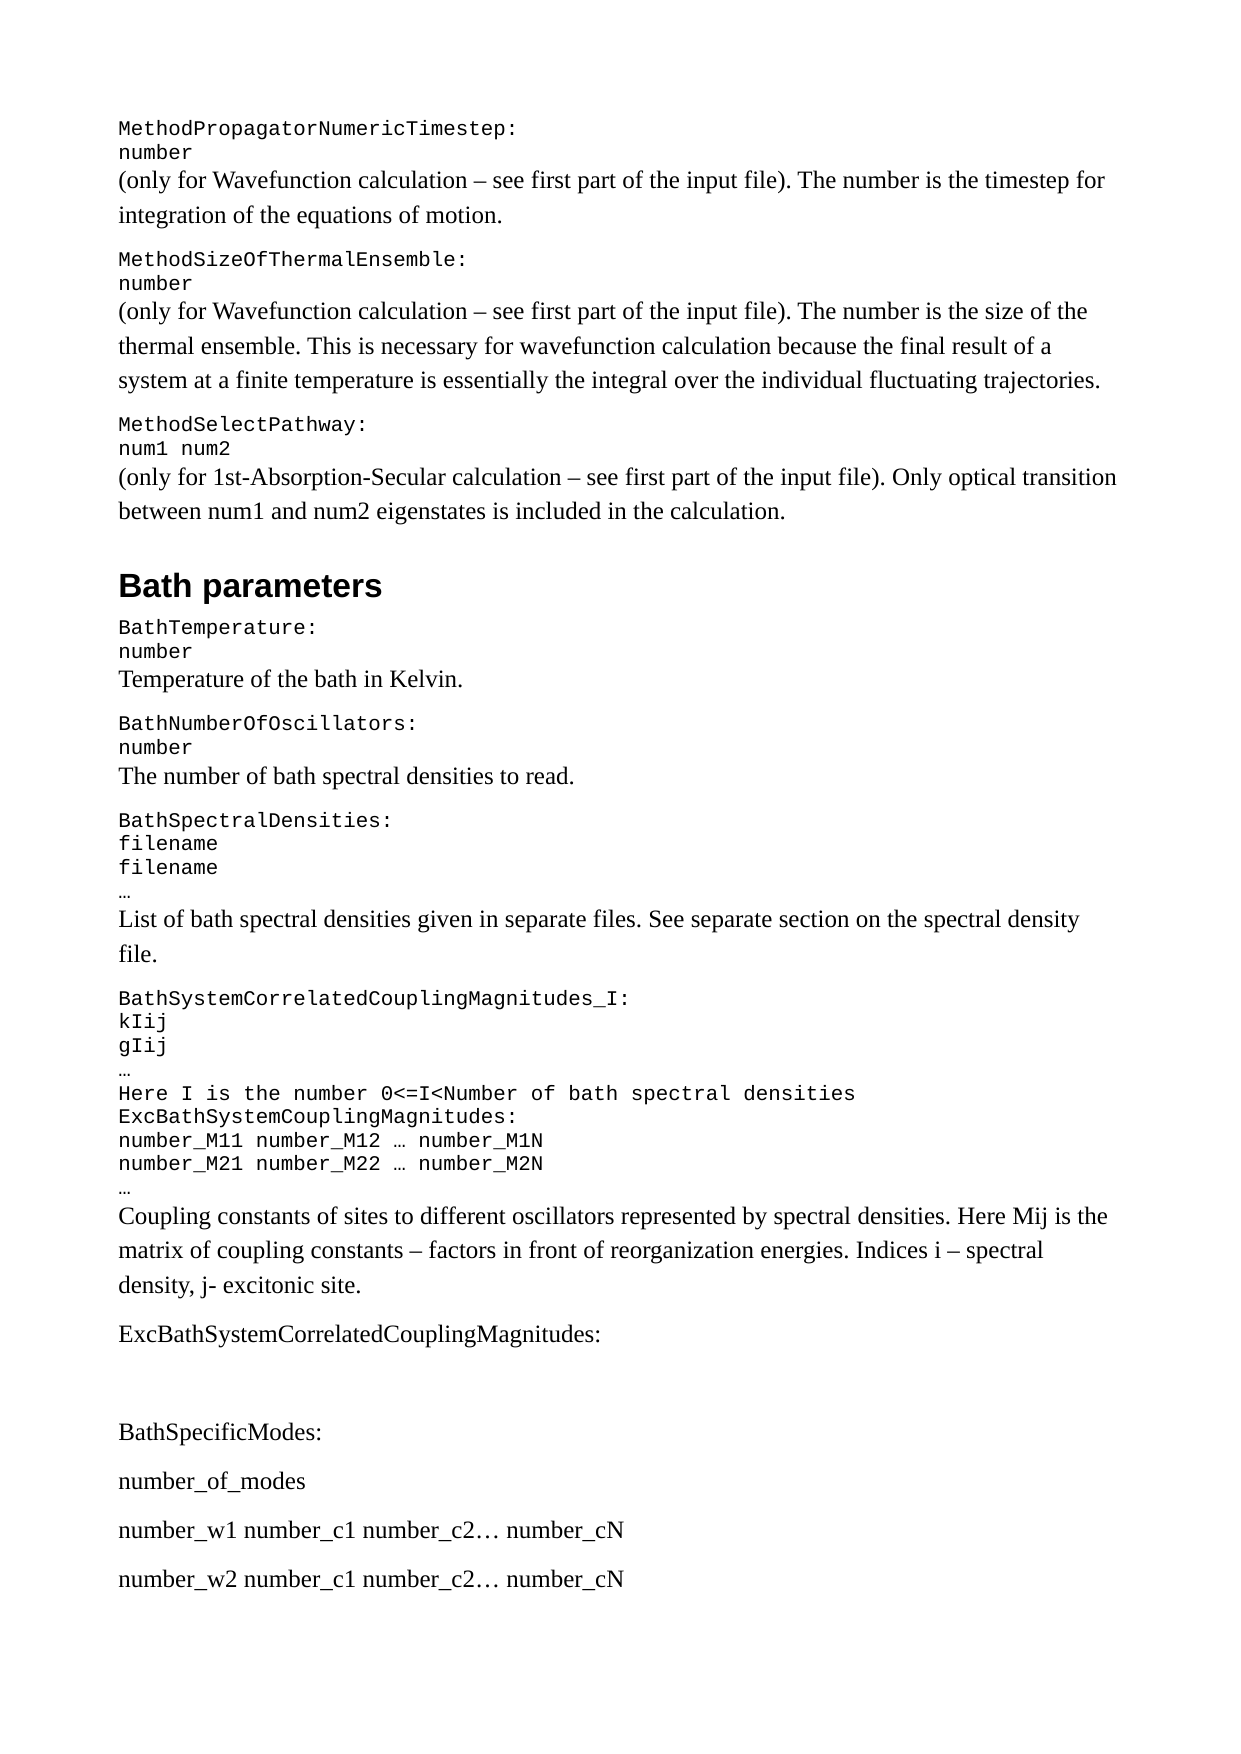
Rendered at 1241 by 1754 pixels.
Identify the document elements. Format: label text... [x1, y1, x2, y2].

text ExcBathSystemCorrelatedCouplingMagnitudes: [118, 1319, 1122, 1347]
text … [118, 1177, 1122, 1201]
text BathSystemCorrelatedCouplingMagnitudes_I: [118, 988, 1122, 1012]
subtitle Bath parameters [118, 566, 1122, 604]
text number [118, 641, 1122, 664]
text filename [118, 857, 1122, 881]
text number_of_modes [118, 1466, 1122, 1495]
text Coupling constants of sites to different oscillators represented by spectral densities. Here Mij is the matrix of coupling constants – factors in front of reorganization energies. Indices i – spectral density, j- excitonic site. [118, 1201, 1122, 1298]
text num1 num2 [118, 438, 1122, 462]
text … [118, 1059, 1122, 1082]
text BathSpectralDensities: [118, 810, 1122, 833]
text MethodSelectPathway: [118, 414, 1122, 438]
text number_M11 number_M12 … number_M1N [118, 1130, 1122, 1153]
text number [118, 142, 1122, 165]
text ExcBathSystemCouplingMagnitudes: [118, 1106, 1122, 1130]
text (only for Wavefunction calculation – see first part of the input file). The number is the size of the thermal ensemble. This is necessary for wavefunction calculation because the final result of a system at a finite temperature is essentially the integral over the individual fluctuating trajectories. [118, 296, 1122, 394]
text Temperature of the bath in Kelvin. [118, 664, 1122, 693]
text gIij [118, 1035, 1122, 1059]
text (only for 1st-Absorption-Secular calculation – see first part of the input file). Only optical transition between num1 and num2 eigenstates is included in the calculation. [118, 462, 1122, 525]
text number_M21 number_M22 … number_M2N [118, 1153, 1122, 1177]
text BathSpecificModes: [118, 1417, 1122, 1446]
text number [118, 273, 1122, 296]
text number [118, 737, 1122, 761]
text The number of bath spectral densities to read. [118, 761, 1122, 789]
text BathNumberOfOscillators: [118, 713, 1122, 737]
text number_w2 number_c1 number_c2… number_cN [118, 1564, 1122, 1593]
text kIij [118, 1012, 1122, 1035]
text MethodSizeOfThermalEnsemble: [118, 249, 1122, 273]
text filename [118, 833, 1122, 857]
text Here I is the number 0<=I<Number of bath spectral densities [118, 1082, 1122, 1106]
text MethodPropagatorNumericTimestep: [118, 118, 1122, 142]
text BathTemperature: [118, 617, 1122, 641]
text number_w1 number_c1 number_c2… number_cN [118, 1515, 1122, 1544]
text (only for Wavefunction calculation – see first part of the input file). The number is the timestep for integration of the equations of motion. [118, 165, 1122, 229]
text … [118, 881, 1122, 904]
text List of bath spectral densities given in separate files. See separate section on the spectral density file. [118, 904, 1122, 968]
